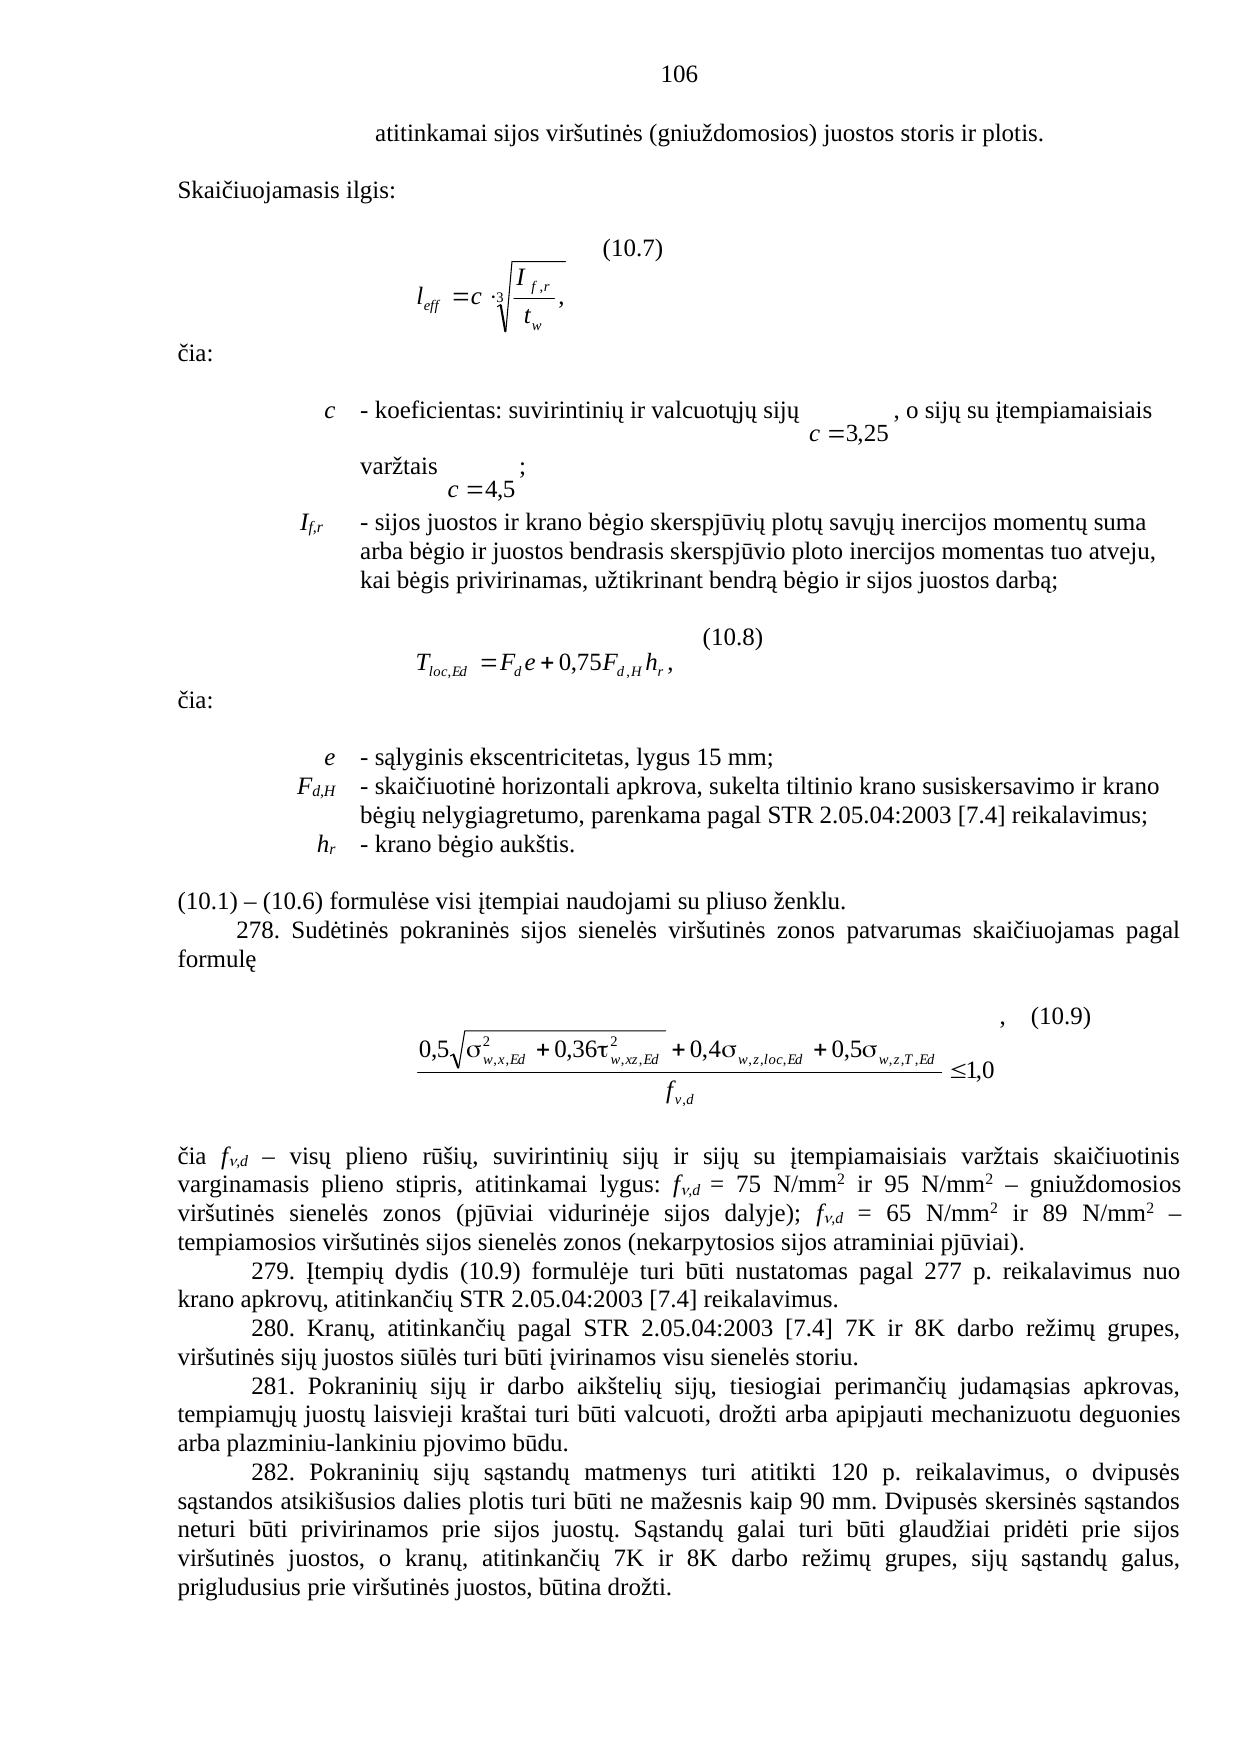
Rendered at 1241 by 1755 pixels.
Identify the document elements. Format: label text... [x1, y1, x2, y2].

text Skaičiuojamasis ilgis: [177, 176, 1181, 204]
text (10.7) [177, 233, 1181, 338]
text (10.8) [177, 622, 1181, 685]
text čia fn,d – visų plieno rūšių, suvirintinių sijų ir sijų su įtempiamaisiais varžtais skaičiuotinis varginamasis plieno stipris, atitinkamai lygus: fn,d = 75 N/mm2 ir 95 N/mm2 – gniuždomosios viršutinės sienelės zonos (pjūviai vidurinėje sijos dalyje); fn,d = 65 N/mm2 ir 89 N/mm2 – tempiamosios viršutinės sijos sienelės zonos (nekarpytosios sijos atraminiai pjūviai). [177, 1141, 1181, 1256]
text 281. Pokraninių sijų ir darbo aikštelių sijų, tiesiogiai perimančių judamąsias apkrovas, tempiamųjų juostų laisvieji kraštai turi būti valcuoti, drožti arba apipjauti mechanizuotu deguonies arba plazminiu-lankiniu pjovimo būdu. [177, 1371, 1181, 1457]
text 282. Pokraninių sijų sąstandų matmenys turi atitikti 120 p. reikalavimus, o dvipusės sąstandos atsikišusios dalies plotis turi būti ne mažesnis kaip 90 mm. Dvipusės skersinės sąstandos neturi būti privirinamos prie sijos juostų. Sąstandų galai turi būti glaudžiai pridėti prie sijos viršutinės juostos, o kranų, atitinkančių 7K ir 8K darbo režimų grupes, sijų sąstandų galus, prigludusius prie viršutinės juostos, būtina drožti. [177, 1457, 1181, 1601]
table_cell Fd,H [177, 771, 349, 829]
text 279. Įtempių dydis (10.9) formulėje turi būti nustatomas pagal 277 p. reikalavimus nuo krano apkrovų, atitinkančių STR 2.05.04:2003 [7.4] reikalavimus. [177, 1256, 1181, 1313]
table_header - koeficientas: suvirintinių ir valcuotųjų sijų , o sijų su įtempiamaisiais varžtais ; [349, 395, 1204, 507]
text čia: [177, 338, 1181, 366]
table_cell hr [177, 829, 349, 857]
table_cell atitinkamai sijos viršutinės (gniuždomosios) juostos storis ir plotis. [364, 118, 1204, 147]
text 280. Kranų, atitinkančių pagal STR 2.05.04:2003 [7.4] 7K ir 8K darbo režimų grupes, viršutinės sijų juostos siūlės turi būti įvirinamos visu sienelės storiu. [177, 1313, 1181, 1371]
table_cell [177, 118, 364, 147]
table_cell - sijos juostos ir krano bėgio skerspjūvių plotų savųjų inercijos momentų suma arba bėgio ir juostos bendrasis skerspjūvio ploto inercijos momentas tuo atveju, kai bėgis privirinamas, užtikrinant bendrą bėgio ir sijos juostos darbą; [349, 508, 1204, 594]
table_cell If,r [177, 508, 349, 594]
table_header e [177, 743, 349, 771]
text 278. Sudėtinės pokraninės sijos sienelės viršutinės zonos patvarumas skaičiuojamas pagal formulę [177, 915, 1181, 972]
table_header c [177, 395, 349, 507]
text (10.1) – (10.6) formulėse visi įtempiai naudojami su pliuso ženklu. [177, 886, 1181, 915]
text čia: [177, 685, 1181, 714]
table_cell - skaičiuotinė horizontali apkrova, sukelta tiltinio krano susiskersavimo ir krano bėgių nelygiagretumo, parenkama pagal STR 2.05.04:2003 [7.4] reikalavimus; [349, 771, 1204, 829]
text , (10.9) [177, 1001, 1181, 1112]
table_header - sąlyginis ekscentricitetas, lygus 15 mm; [349, 743, 1204, 771]
table_cell - krano bėgio aukštis. [349, 829, 1204, 857]
